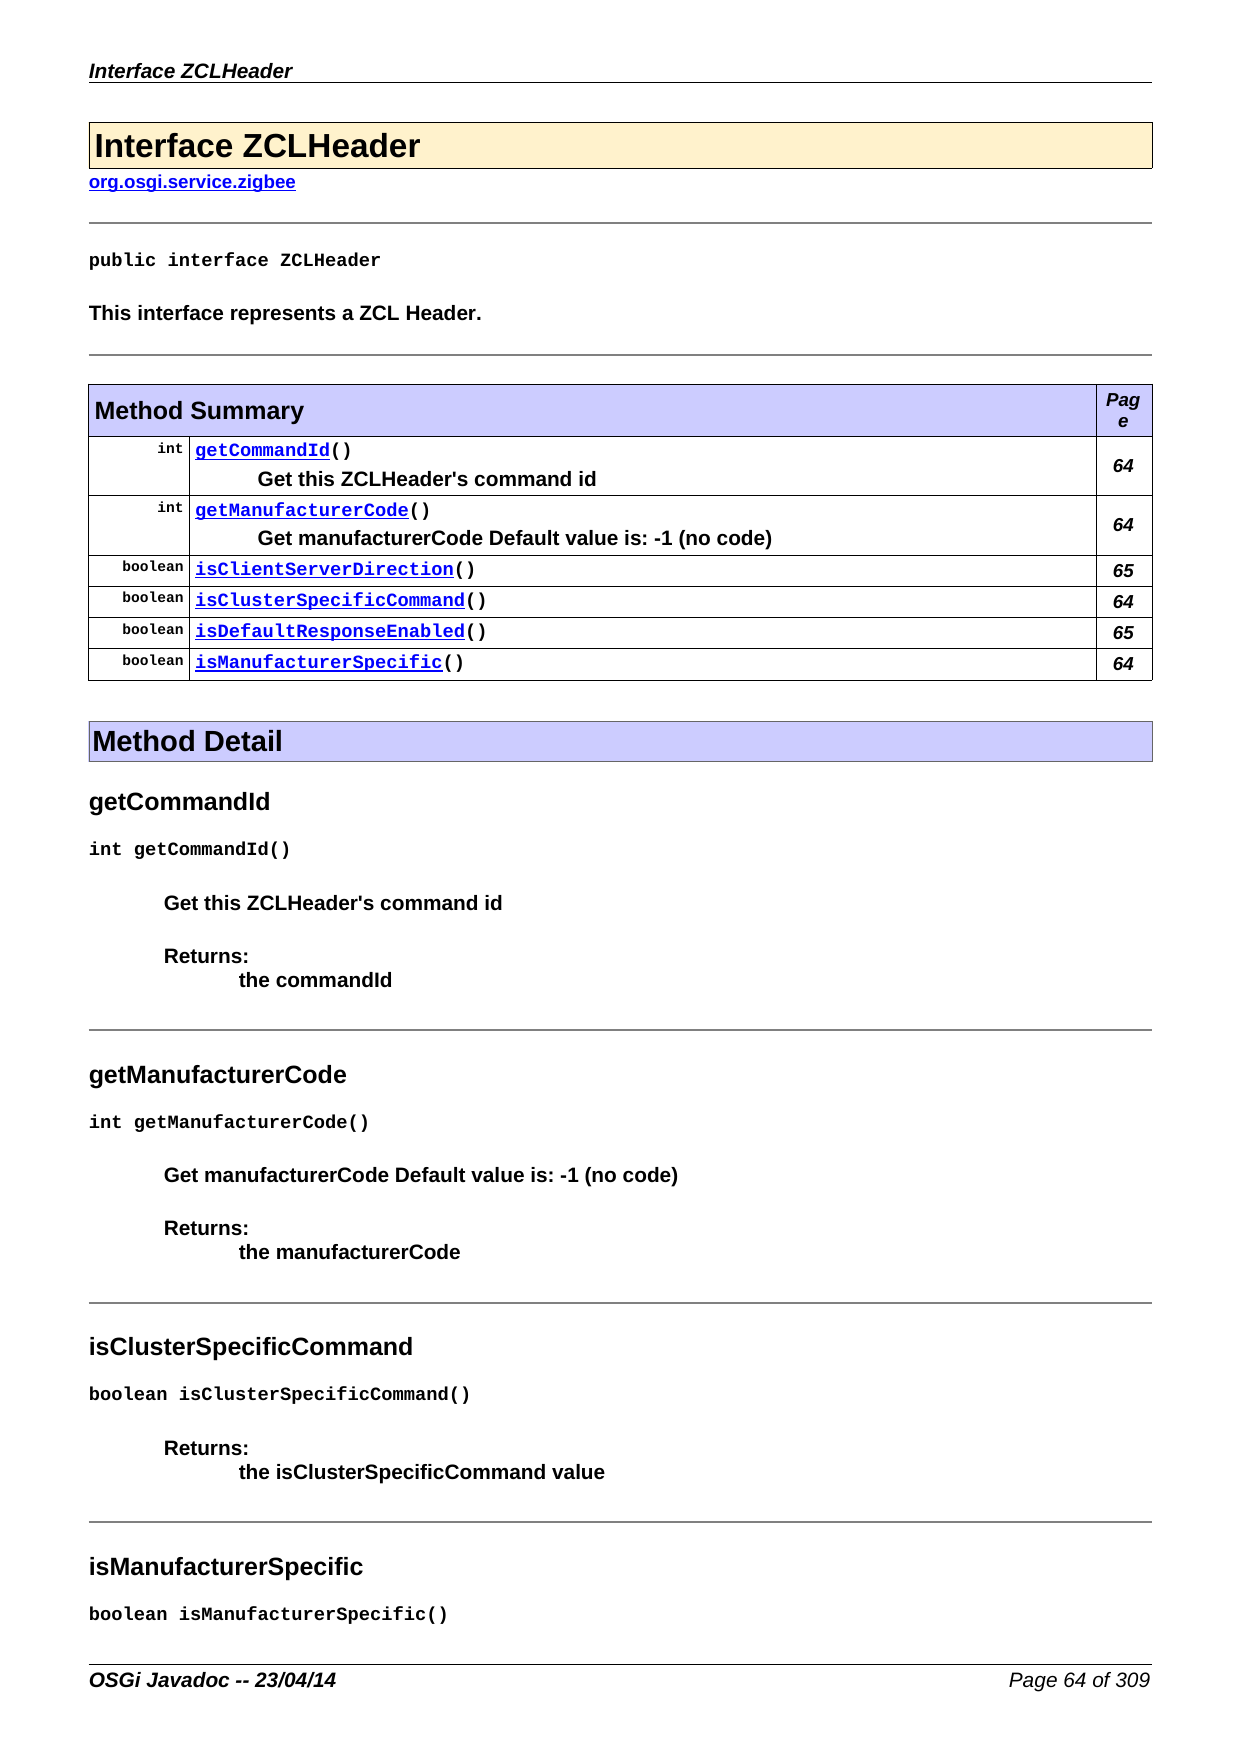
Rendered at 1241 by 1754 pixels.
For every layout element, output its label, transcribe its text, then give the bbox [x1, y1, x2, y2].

text Get this ZCLHeader's command id [163, 890, 1152, 914]
table_cell isManufacturerSpecific() [190, 649, 1096, 679]
text the isClusterSpecificCommand value [238, 1459, 1152, 1483]
table_cell 64 [1097, 587, 1152, 617]
table_cell 64 [1097, 437, 1152, 495]
table_cell getManufacturerCode() Get manufacturerCode Default value is: -1 (no code) [190, 496, 1096, 554]
table_cell isDefaultResponseEnabled() [190, 618, 1096, 648]
table_cell int [89, 496, 189, 554]
subtitle Interface ZCLHeader [90, 123, 1152, 168]
text int getCommandId() [88, 840, 1152, 861]
table_header Method Summary [89, 385, 1096, 436]
table_cell 64 [1097, 496, 1152, 554]
table_cell boolean [89, 618, 189, 648]
text the manufacturerCode [238, 1240, 1152, 1264]
subtitle Method Detail [90, 722, 1152, 761]
subtitle isClusterSpecificCommand [88, 1332, 1152, 1361]
text int getManufacturerCode() [88, 1113, 1152, 1134]
text the commandId [238, 967, 1152, 991]
text boolean isManufacturerSpecific() [88, 1605, 1152, 1626]
text public interface ZCLHeader [88, 250, 1152, 272]
table_cell 64 [1097, 649, 1152, 679]
table_cell boolean [89, 556, 189, 586]
subtitle getManufacturerCode [88, 1060, 1152, 1088]
table_cell 65 [1097, 618, 1152, 648]
table_cell int [89, 437, 189, 495]
table_cell isClientServerDirection() [190, 556, 1096, 586]
text Returns: [163, 1436, 1152, 1459]
text This interface represents a ZCL Header. [88, 301, 1152, 325]
text Returns: [163, 1216, 1152, 1240]
subtitle isManufacturerSpecific [88, 1552, 1152, 1581]
table_cell boolean [89, 587, 189, 617]
table_cell 65 [1097, 556, 1152, 586]
text org.osgi.service.zigbee [88, 171, 1152, 193]
table_cell boolean [89, 649, 189, 679]
text Returns: [163, 943, 1152, 967]
table_cell isClusterSpecificCommand() [190, 587, 1096, 617]
text Get manufacturerCode Default value is: -1 (no code) [163, 1163, 1152, 1187]
table_header Page [1097, 385, 1152, 436]
subtitle getCommandId [88, 787, 1152, 816]
table_cell getCommandId() Get this ZCLHeader's command id [190, 437, 1096, 495]
text boolean isClusterSpecificCommand() [88, 1385, 1152, 1406]
